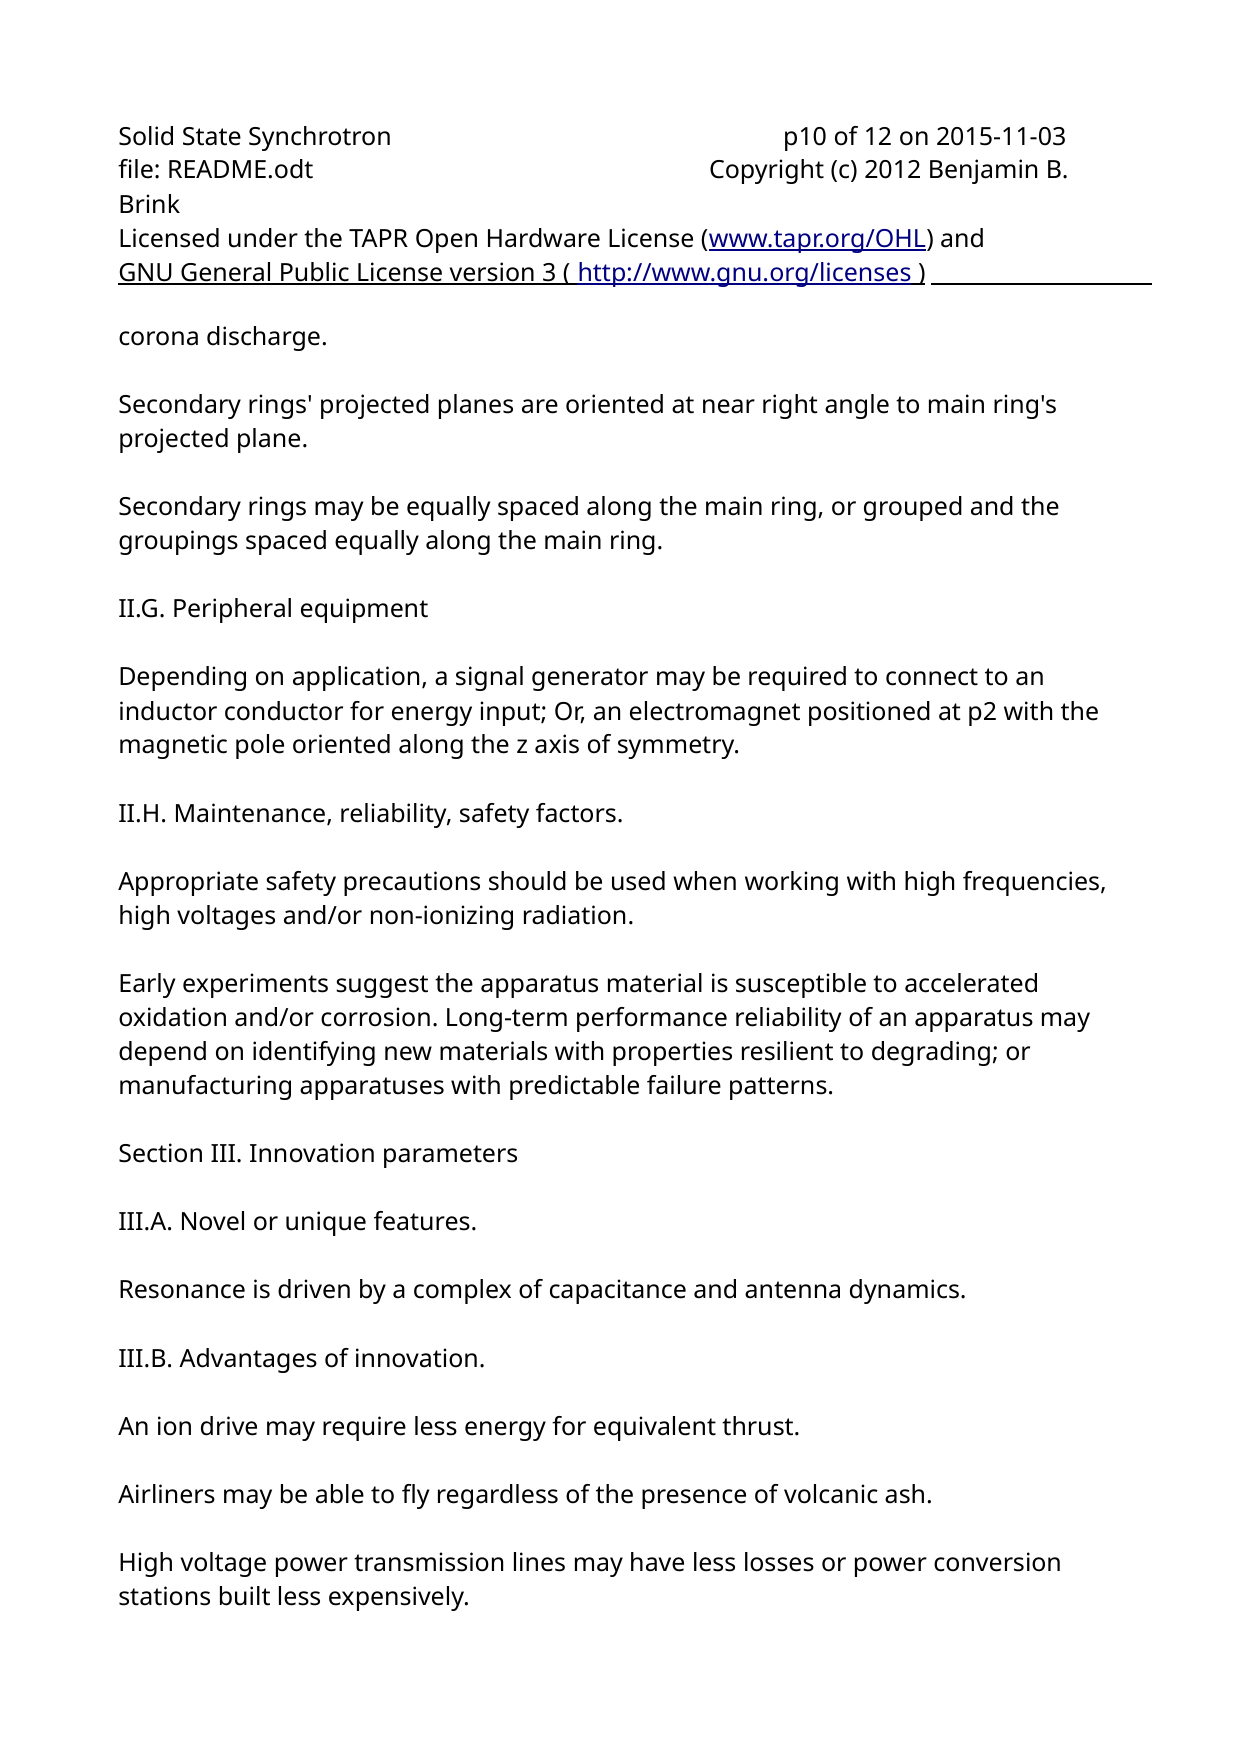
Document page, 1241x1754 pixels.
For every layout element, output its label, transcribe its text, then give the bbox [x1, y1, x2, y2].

text Airliners may be able to fly regardless of the presence of volcanic ash. [118, 1477, 1122, 1511]
text Resonance is driven by a complex of capacitance and antenna dynamics. [118, 1272, 1122, 1306]
text III.A. Novel or unique features. [118, 1204, 1122, 1238]
text Secondary rings may be equally spaced along the main ring, or grouped and the groupings spaced equally along the main ring. [118, 489, 1122, 557]
text corona discharge. [118, 318, 1122, 352]
text II.G. Peripheral equipment [118, 591, 1122, 625]
text An ion drive may require less energy for equivalent thrust. [118, 1408, 1122, 1442]
text Appropriate safety precautions should be used when working with high frequencies, high voltages and/or non-ionizing radiation. [118, 863, 1122, 932]
text High voltage power transmission lines may have less losses or power conversion stations built less expensively. [118, 1545, 1122, 1613]
text Section III. Innovation parameters [118, 1136, 1122, 1170]
text Depending on application, a signal generator may be required to connect to an inductor conductor for energy input; Or, an electromagnet positioned at p2 with the magnetic pole oriented along the z axis of symmetry. [118, 659, 1122, 761]
text III.B. Advantages of innovation. [118, 1340, 1122, 1374]
text Early experiments suggest the apparatus material is susceptible to accelerated oxidation and/or corrosion. Long-term performance reliability of an apparatus may depend on identifying new materials with properties resilient to degrading; or manufacturing apparatuses with predictable failure patterns. [118, 966, 1122, 1102]
text II.H. Maintenance, reliability, safety factors. [118, 795, 1122, 829]
text Secondary rings' projected planes are oriented at near right angle to main ring's projected plane. [118, 387, 1122, 455]
